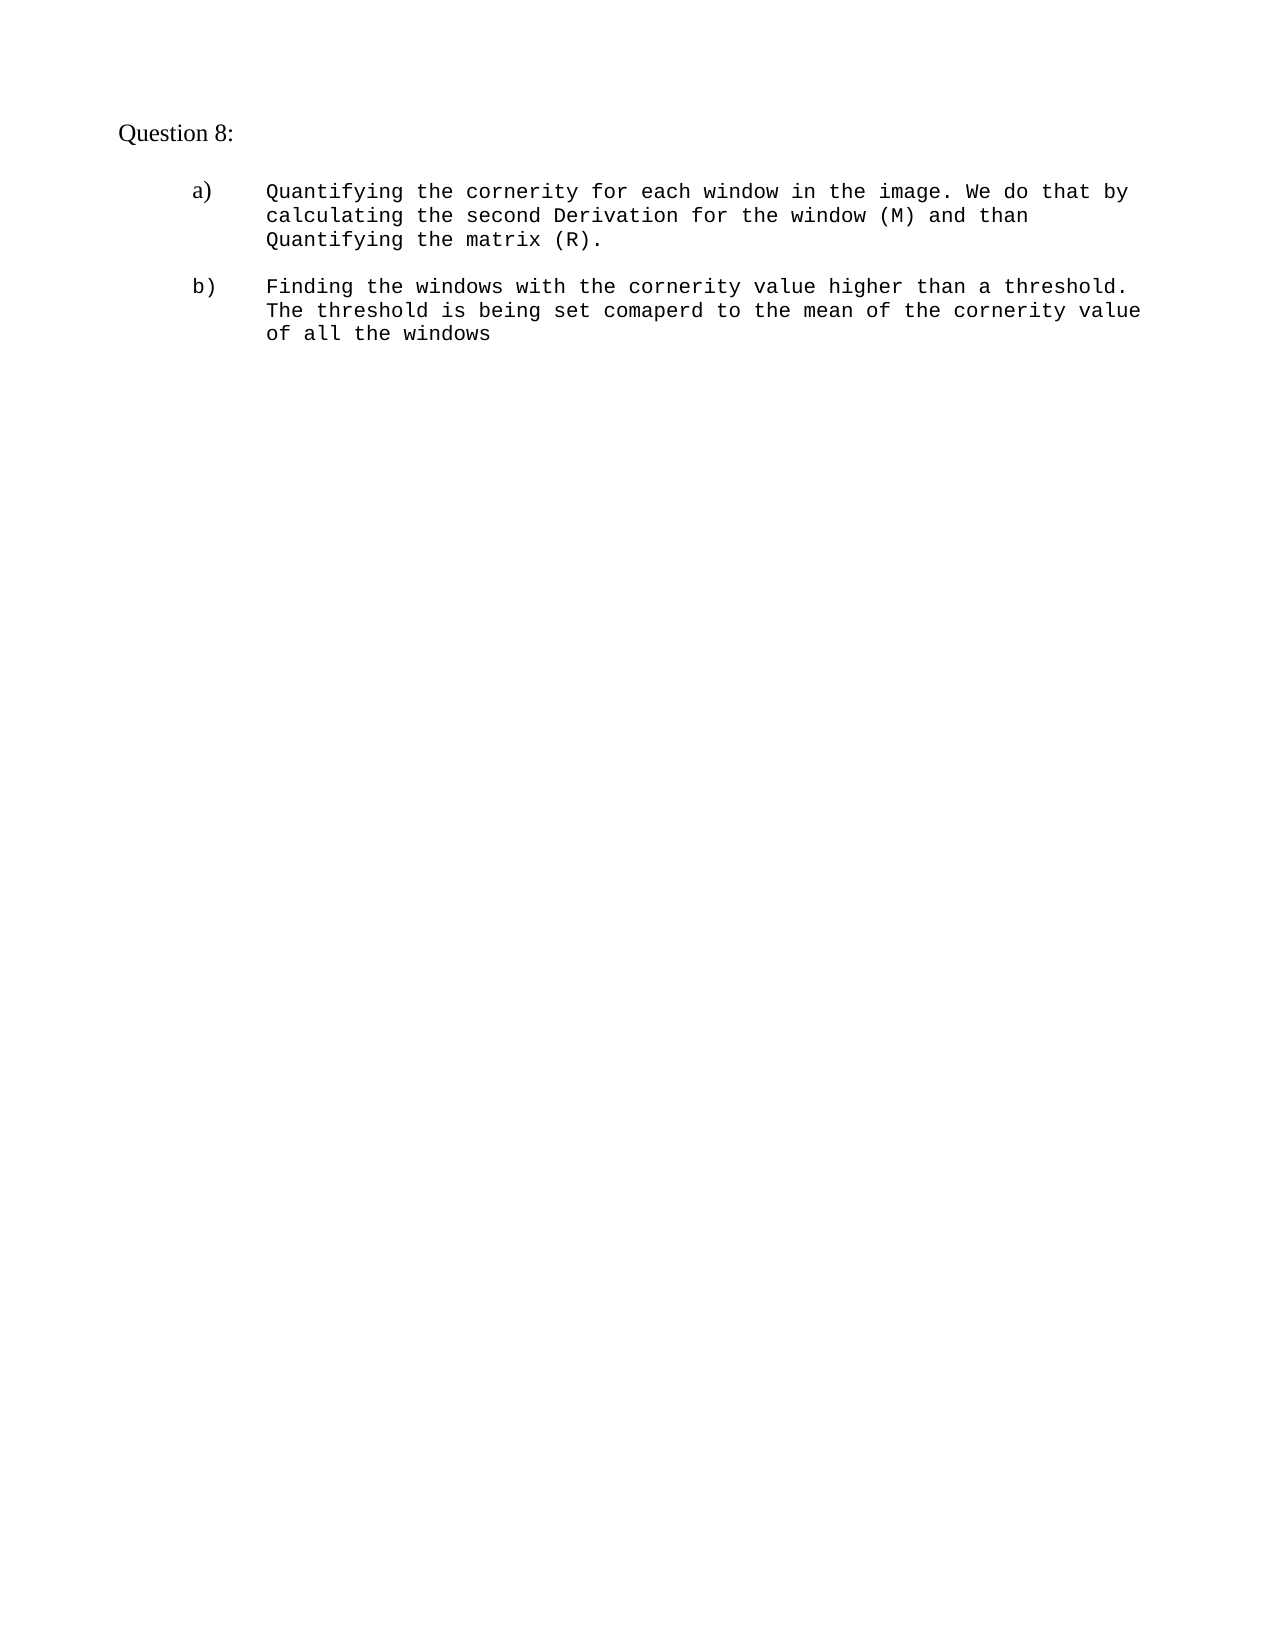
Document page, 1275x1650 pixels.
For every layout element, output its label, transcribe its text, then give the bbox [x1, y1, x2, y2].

text b) Finding the windows with the cornerity value higher than a threshold. The threshold is being set comaperd to the mean of the cornerity value of all the windows [118, 276, 1157, 347]
text a) Quantifying the cornerity for each window in the image. We do that by calculating the second Derivation for the window (M) and than Quantifying the matrix (R). [118, 176, 1157, 252]
text Question 8: [118, 118, 1157, 147]
